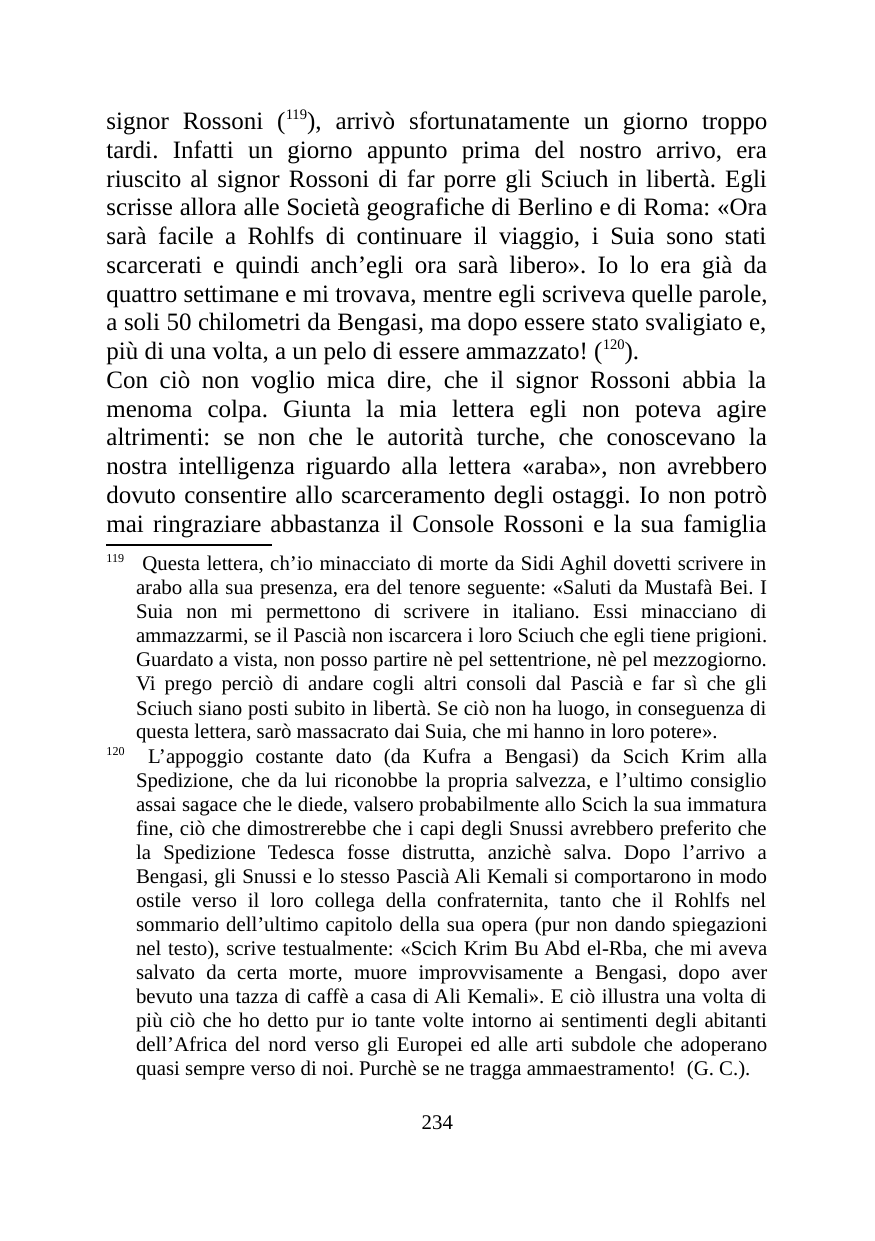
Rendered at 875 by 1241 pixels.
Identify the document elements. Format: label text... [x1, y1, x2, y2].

text signor Rossoni (), arrivò sfortunatamente un giorno troppo tardi. Infatti un giorno appunto prima del nostro arrivo, era riuscito al signor Rossoni di far porre gli Sciuch in libertà. Egli scrisse allora alle Società geografiche di Berlino e di Roma: «Ora sarà facile a Rohlfs di continuare il viaggio, i Suia sono stati scarcerati e quindi anch’egli ora sarà libero». Io lo era già da quattro settimane e mi trovava, mentre egli scriveva quelle parole, a soli 50 chilometri da Bengasi, ma dopo essere stato svaligiato e, più di una volta, a un pelo di essere ammazzato! (). [106, 106, 768, 365]
text L’appoggio costante dato (da Kufra a Bengasi) da Scich Krim alla Spedizione, che da lui riconobbe la propria salvezza, e l’ultimo consiglio assai sagace che le diede, valsero probabilmente allo Scich la sua immatura fine, ciò che dimostrerebbe che i capi degli Snussi avrebbero preferito che la Spedizione Tedesca fosse distrutta, anzichè salva. Dopo l’arrivo a Bengasi, gli Snussi e lo stesso Pascià Ali Kemali si comportarono in modo ostile verso il loro collega della confraternita, tanto che il Rohlfs nel sommario dell’ultimo capitolo della sua opera (pur non dando spiegazioni nel testo), scrive testualmente: «Scich Krim Bu Abd el-Rba, che mi aveva salvato da certa morte, muore improvvisamente a Bengasi, dopo aver bevuto una tazza di caffè a casa di Ali Kemali». E ciò illustra una volta di più ciò che ho detto pur io tante volte intorno ai sentimenti degli abitanti dell’Africa del nord verso gli Europei ed alle arti subdole che adoperano quasi sempre verso di noi. Purchè se ne tragga ammaestramento! (G. C.). [106, 743, 768, 1080]
text Con ciò non voglio mica dire, che il signor Rossoni abbia la menoma colpa. Giunta la mia lettera egli non poteva agire altrimenti: se non che le autorità turche, che conoscevano la nostra intelligenza riguardo alla lettera «araba», non avrebbero dovuto consentire allo scarceramento degli ostaggi. Io non potrò mai ringraziare abbastanza il Console Rossoni e la sua famiglia [106, 365, 768, 537]
text Questa lettera, ch’io minacciato di morte da Sidi Aghil dovetti scrivere in arabo alla sua presenza, era del tenore seguente: «Saluti da Mustafà Bei. I Suia non mi permettono di scrivere in italiano. Essi minacciano di ammazzarmi, se il Pascià non iscarcera i loro Sciuch che egli tiene prigioni. Guardato a vista, non posso partire nè pel settentrione, nè pel mezzogiorno. Vi prego perciò di andare cogli altri consoli dal Pascià e far sì che gli Sciuch siano posti subito in libertà. Se ciò non ha luogo, in conseguenza di questa lettera, sarò massacrato dai Suia, che mi hanno in loro potere». [106, 551, 768, 743]
